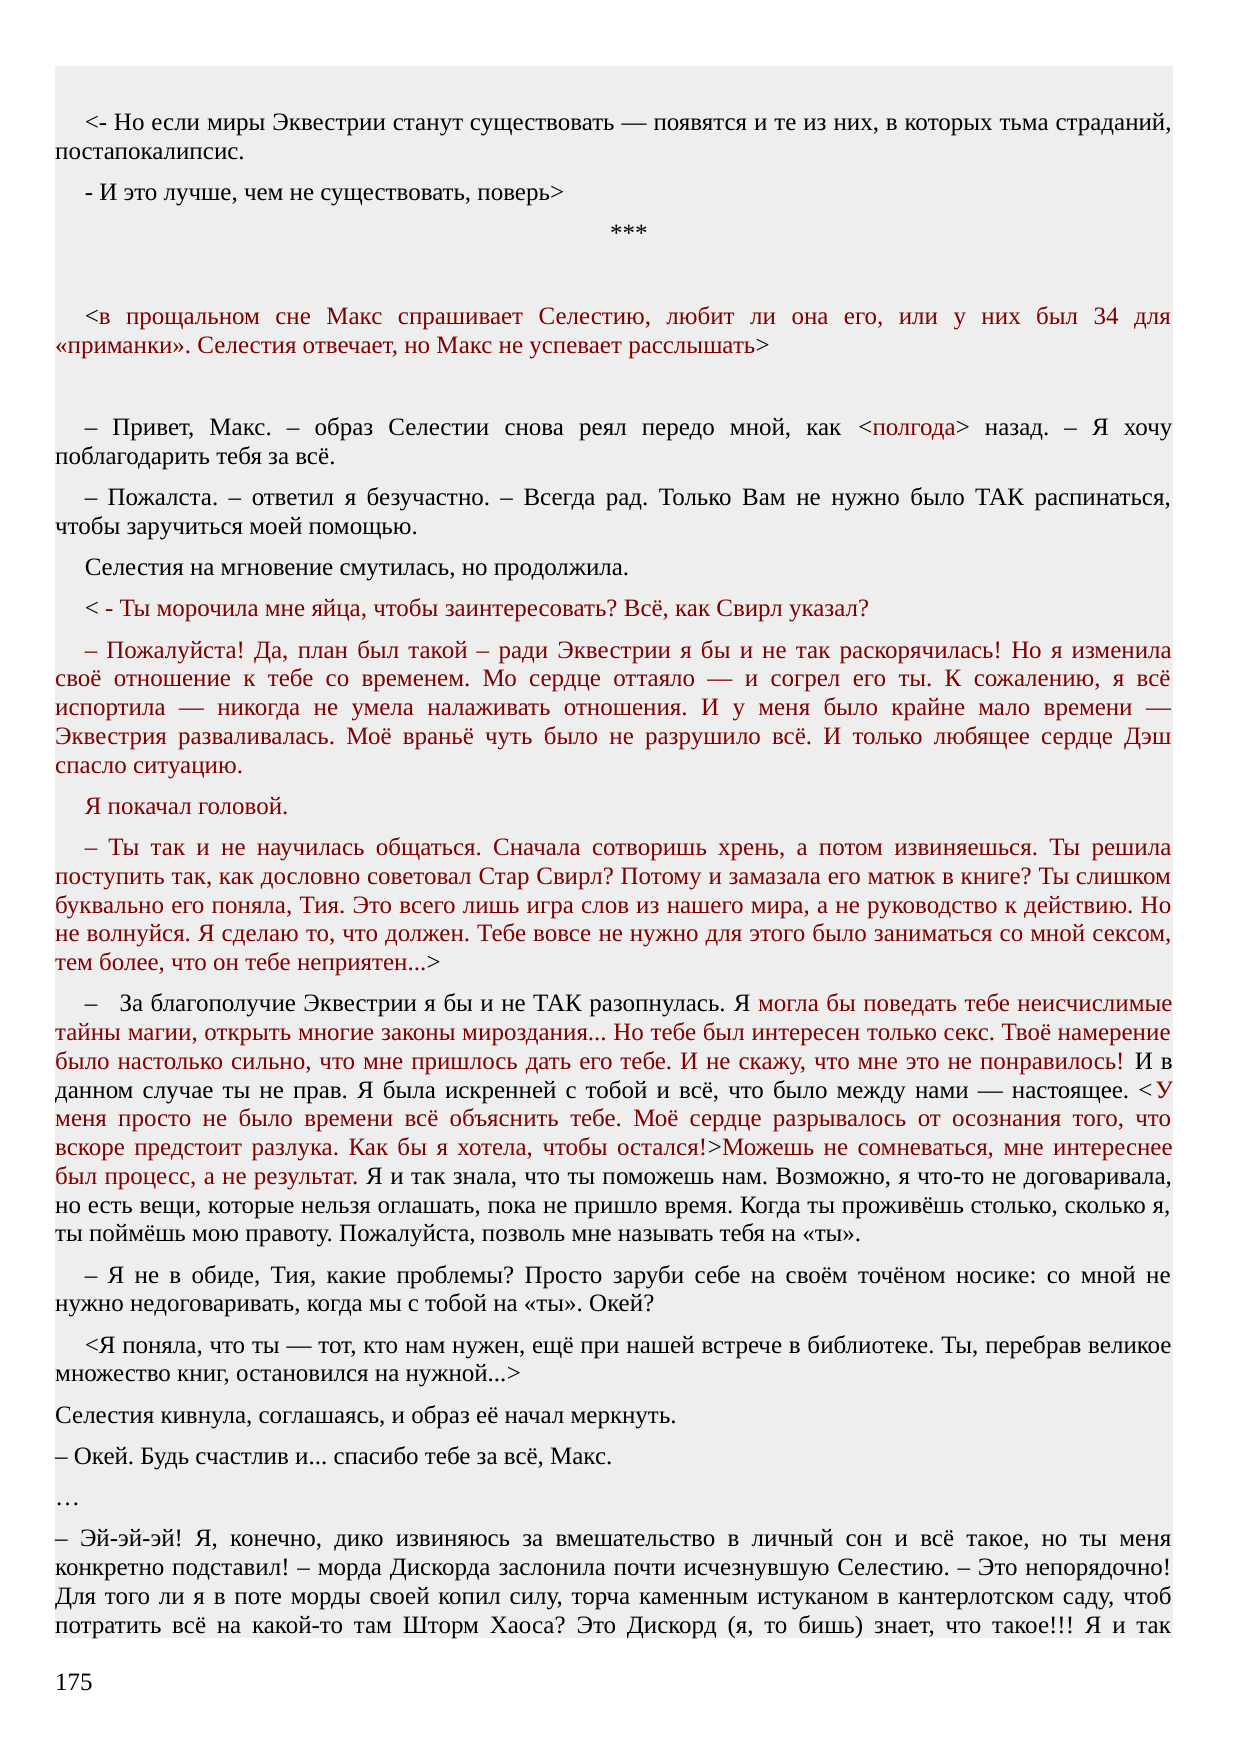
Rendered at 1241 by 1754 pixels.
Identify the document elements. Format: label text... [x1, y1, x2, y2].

text <- Но если миры Эквестрии станут существовать — появятся и те из них, в которых тьма страданий, постапокалипсис. [55, 107, 1173, 165]
text Селестия на мгновение смутилась, но продолжила. [55, 552, 1173, 581]
text <в прощальном сне Макс спрашивает Селестию, любит ли она его, или у них был 34 для «приманки». Селестия отвечает, но Макс не успевает расслышать> [55, 301, 1173, 358]
text Селестия кивнула, соглашаясь, и образ её начал меркнуть. [55, 1400, 1173, 1428]
text - И это лучше, чем не существовать, поверь> [55, 177, 1173, 206]
text – За благополучие Эквестрии я бы и не ТАК разопнулась. Я могла бы поведать тебе неисчислимые тайны магии, открыть многие законы мироздания... Но тебе был интересен только секс. Твоё намерение было настолько сильно, что мне пришлось дать его тебе. И не скажу, что мне это не понравилось! И в данном случае ты не прав. Я была искренней с тобой и всё, что было между нами — настоящее. <У меня просто не было времени всё объяснить тебе. Моё сердце разрывалось от осознания того, что вскоре предстоит разлука. Как бы я хотела, чтобы остался!>Можешь не сомневаться, мне интереснее был процесс, а не результат. Я и так знала, что ты поможешь нам. Возможно, я что-то не договаривала, но есть вещи, которые нельзя оглашать, пока не пришло время. Когда ты проживёшь столько, сколько я, ты поймёшь мою правоту. Пожалуйста, позволь мне называть тебя на «ты». [55, 988, 1173, 1247]
text … [55, 1482, 1173, 1511]
text – Ты так и не научилась общаться. Сначала сотворишь хрень, а потом извиняешься. Ты решила поступить так, как дословно советовал Стар Свирл? Потому и замазала его матюк в книге? Ты слишком буквально его поняла, Тия. Это всего лишь игра слов из нашего мира, а не руководство к действию. Но не волнуйся. Я сделаю то, что должен. Тебе вовсе не нужно для этого было заниматься со мной сексом, тем более, что он тебе неприятен...> [55, 832, 1173, 976]
text – Эй-эй-эй! Я, конечно, дико извиняюсь за вмешательство в личный сон и всё такое, но ты меня конкретно подставил! – морда Дискорда заслонила почти исчезнувшую Селестию. – Это непорядочно! Для того ли я в поте морды своей копил силу, торча каменным истуканом в кантерлотском саду, чтоб потратить всё на какой-то там Шторм Хаоса? Это Дискорд (я, то бишь) знает, что такое!!! Я и так [55, 1523, 1173, 1638]
text – Окей. Будь счастлив и... спасибо тебе за всё, Макс. [55, 1441, 1173, 1470]
text – Я не в обиде, Тия, какие проблемы? Просто заруби себе на своём точёном носике: со мной не нужно недоговаривать, когда мы с тобой на «ты». Окей? [55, 1260, 1173, 1317]
text – Пожалста. – ответил я безучастно. – Всегда рад. Только Вам не нужно было ТАК распинаться, чтобы заручиться моей помощью. [55, 482, 1173, 540]
text *** [55, 218, 1173, 247]
text – Привет, Макс. – образ Селестии снова реял передо мной, как <полгода> назад. – Я хочу поблагодарить тебя за всё. [55, 412, 1173, 470]
text – Пожалуйста! Да, план был такой – ради Эквестрии я бы и не так раскорячилась! Но я изменила своё отношение к тебе со временем. Мо сердце оттаяло — и согрел его ты. К сожалению, я всё испортила — никогда не умела налаживать отношения. И у меня было крайне мало времени — Эквестрия разваливалась. Моё враньё чуть было не разрушило всё. И только любящее сердце Дэш спасло ситуацию. [55, 635, 1173, 778]
text < - Ты морочила мне яйца, чтобы заинтересовать? Всё, как Свирл указал? [55, 593, 1173, 622]
text <Я поняла, что ты — тот, кто нам нужен, ещё при нашей встрече в библиотеке. Ты, перебрав великое множество книг, остановился на нужной...> [55, 1330, 1173, 1387]
text Я покачал головой. [55, 791, 1173, 820]
